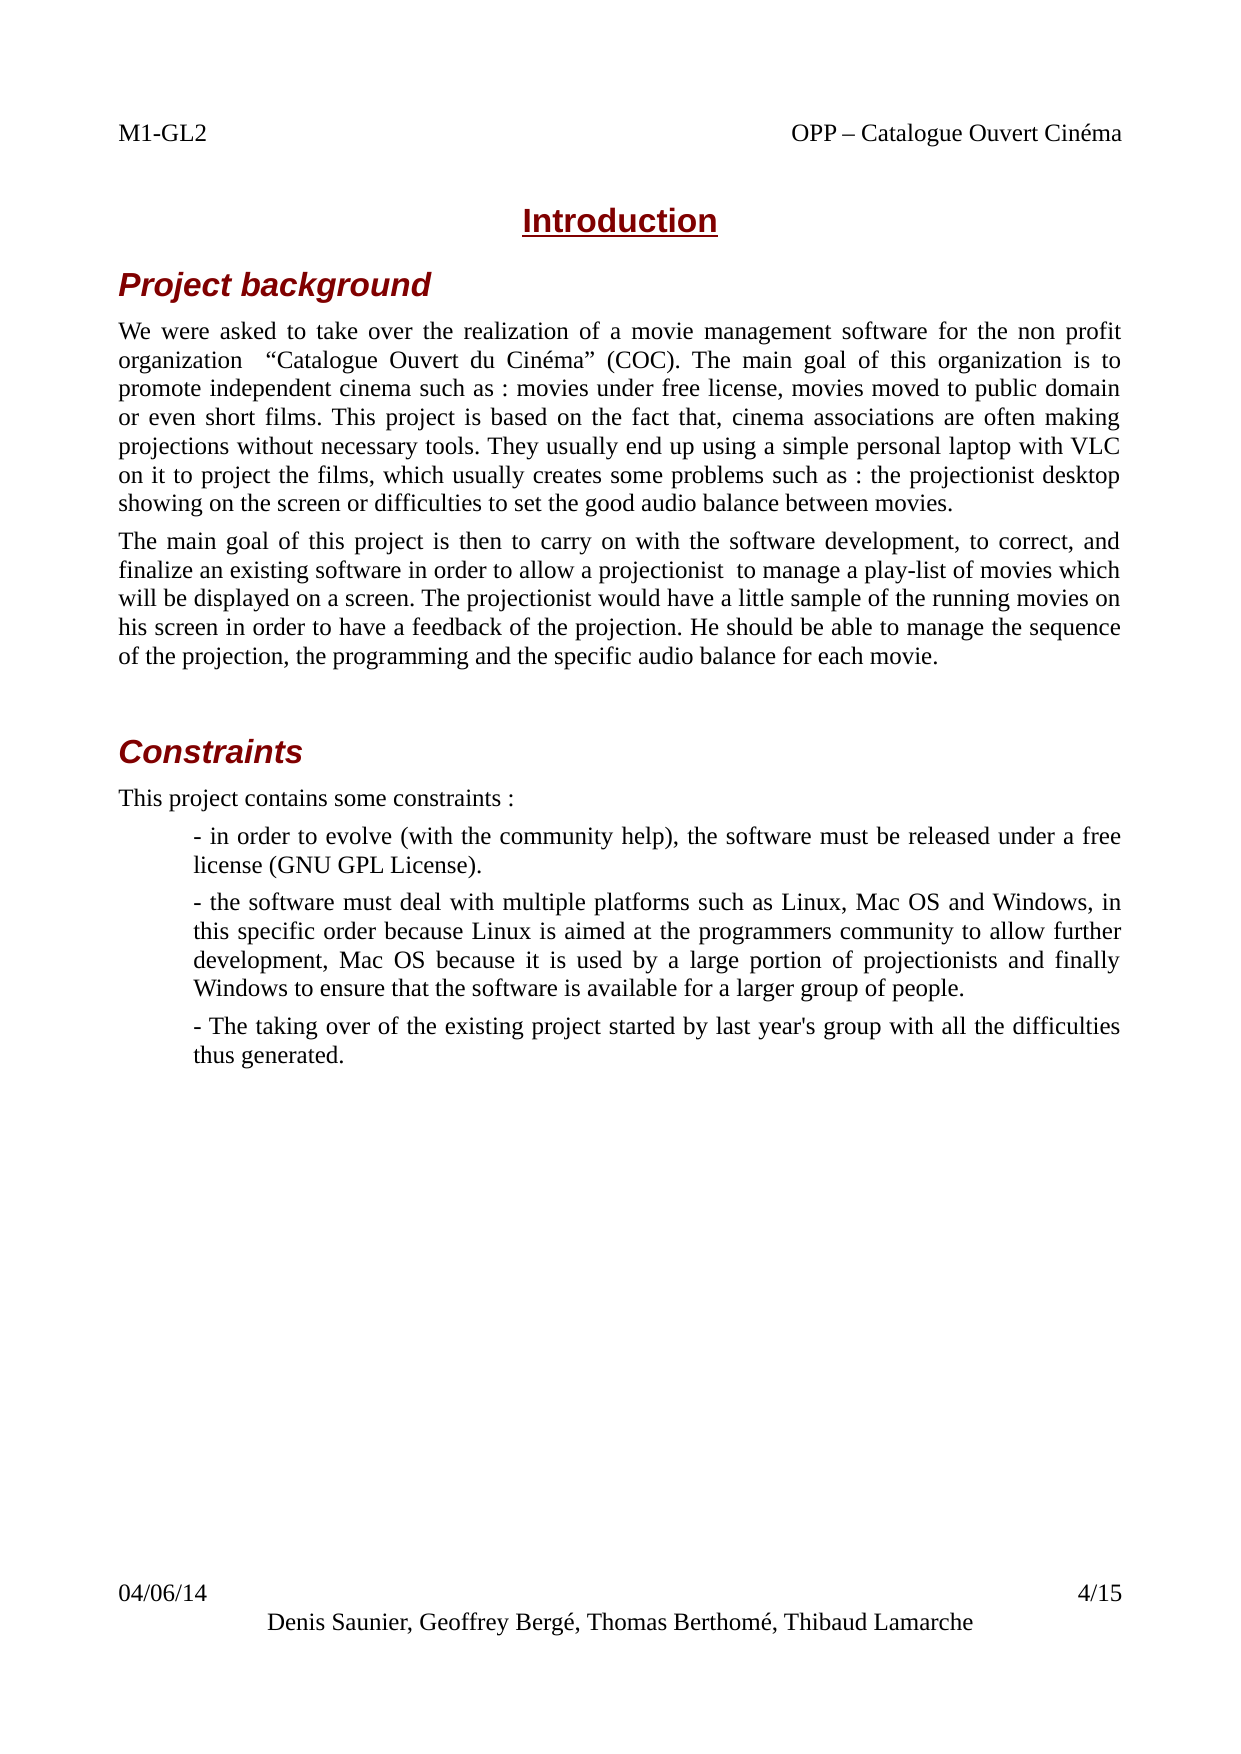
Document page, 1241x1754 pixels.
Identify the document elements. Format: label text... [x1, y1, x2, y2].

text The main goal of this project is then to carry on with the software development, to correct, and finalize an existing software in order to allow a projectionist to manage a play-list of movies which will be displayed on a screen. The projectionist would have a little sample of the running movies on his screen in order to have a feedback of the projection. He should be able to manage the sequence of the projection, the programming and the specific audio balance for each movie. [118, 526, 1122, 670]
subtitle Project background [118, 265, 1122, 303]
subtitle Introduction [118, 201, 1122, 240]
text - in order to evolve (with the community help), the software must be released under a free license (GNU GPL License). [193, 821, 1122, 878]
subtitle Constraints [118, 732, 1122, 771]
text - the software must deal with multiple platforms such as Linux, Mac OS and Windows, in this specific order because Linux is aimed at the programmers community to allow further development, Mac OS because it is used by a large portion of projectionists and finally Windows to ensure that the software is available for a larger group of people. [193, 887, 1122, 1002]
text - The taking over of the existing project started by last year's group with all the difficulties thus generated. [193, 1011, 1122, 1069]
text This project contains some constraints : [118, 783, 1122, 812]
text We were asked to take over the realization of a movie management software for the non profit organization “Catalogue Ouvert du Cinéma” (COC). The main goal of this organization is to promote independent cinema such as : movies under free license, movies moved to public domain or even short films. This project is based on the fact that, cinema associations are often making projections without necessary tools. They usually end up using a simple personal laptop with VLC on it to project the films, which usually creates some problems such as : the projectionist desktop showing on the screen or difficulties to set the good audio balance between movies. [118, 316, 1122, 517]
